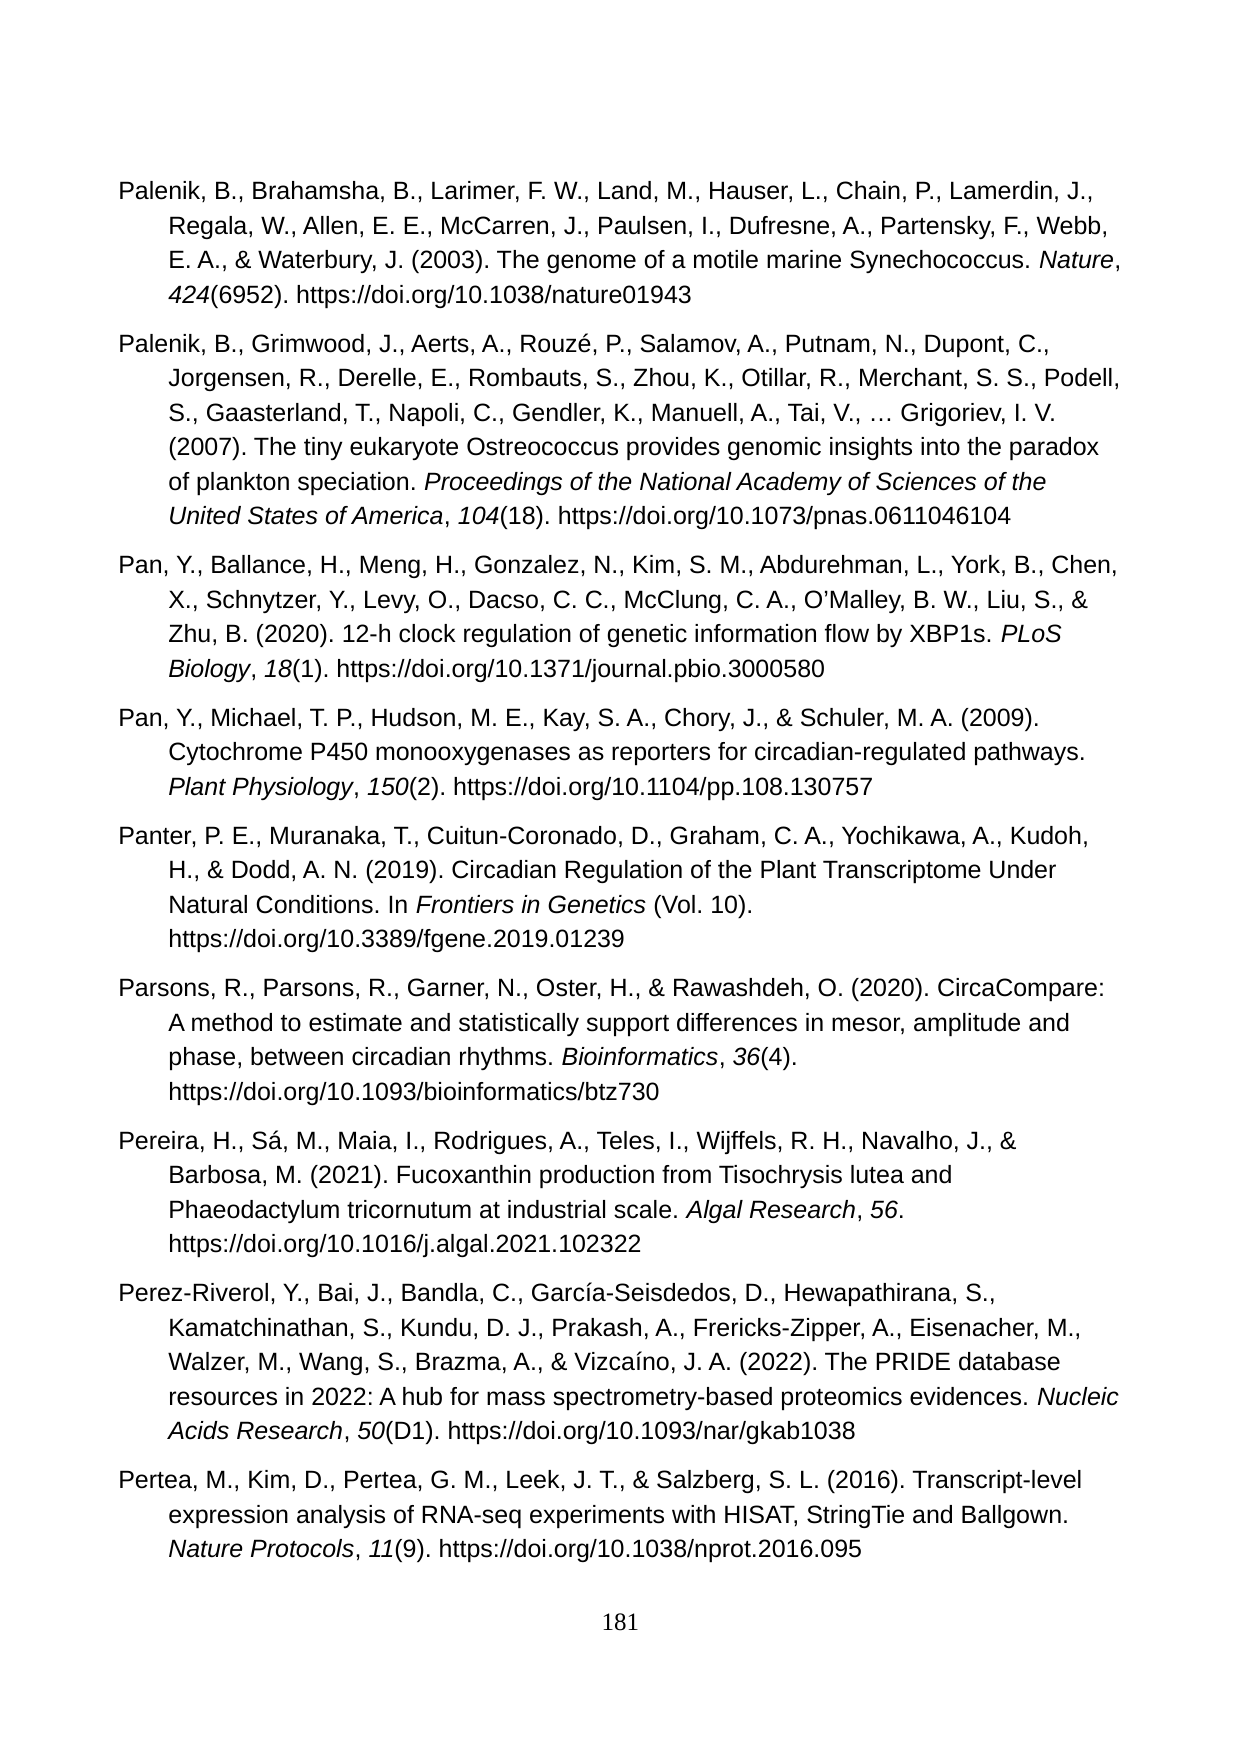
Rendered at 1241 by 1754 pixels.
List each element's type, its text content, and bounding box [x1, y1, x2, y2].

text Perez-Riverol, Y., Bai, J., Bandla, C., García-Seisdedos, D., Hewapathirana, S., Kamatchinathan, S., Kundu, D. J., Prakash, A., Frericks-Zipper, A., Eisenacher, M., Walzer, M., Wang, S., Brazma, A., & Vizcaíno, J. A. (2022). The PRIDE database resources in 2022: A hub for mass spectrometry-based proteomics evidences. Nucleic Acids Research, 50(D1). https://doi.org/10.1093/nar/gkab1038 [118, 1278, 1122, 1445]
text Pereira, H., Sá, M., Maia, I., Rodrigues, A., Teles, I., Wijffels, R. H., Navalho, J., & Barbosa, M. (2021). Fucoxanthin production from Tisochrysis lutea and Phaeodactylum tricornutum at industrial scale. Algal Research, 56. https://doi.org/10.1016/j.algal.2021.102322 [118, 1126, 1122, 1258]
text Palenik, B., Brahamsha, B., Larimer, F. W., Land, M., Hauser, L., Chain, P., Lamerdin, J., Regala, W., Allen, E. E., McCarren, J., Paulsen, I., Dufresne, A., Partensky, F., Webb, E. A., & Waterbury, J. (2003). The genome of a motile marine Synechococcus. Nature, 424(6952). https://doi.org/10.1038/nature01943 [118, 176, 1122, 308]
text Parsons, R., Parsons, R., Garner, N., Oster, H., & Rawashdeh, O. (2020). CircaCompare: A method to estimate and statistically support differences in mesor, amplitude and phase, between circadian rhythms. Bioinformatics, 36(4). https://doi.org/10.1093/bioinformatics/btz730 [118, 973, 1122, 1106]
text Pan, Y., Michael, T. P., Hudson, M. E., Kay, S. A., Chory, J., & Schuler, M. A. (2009). Cytochrome P450 monooxygenases as reporters for circadian-regulated pathways. Plant Physiology, 150(2). https://doi.org/10.1104/pp.108.130757 [118, 703, 1122, 801]
text Panter, P. E., Muranaka, T., Cuitun-Coronado, D., Graham, C. A., Yochikawa, A., Kudoh, H., & Dodd, A. N. (2019). Circadian Regulation of the Plant Transcriptome Under Natural Conditions. In Frontiers in Genetics (Vol. 10). https://doi.org/10.3389/fgene.2019.01239 [118, 821, 1122, 953]
text Palenik, B., Grimwood, J., Aerts, A., Rouzé, P., Salamov, A., Putnam, N., Dupont, C., Jorgensen, R., Derelle, E., Rombauts, S., Zhou, K., Otillar, R., Merchant, S. S., Podell, S., Gaasterland, T., Napoli, C., Gendler, K., Manuell, A., Tai, V., … Grigoriev, I. V. (2007). The tiny eukaryote Ostreococcus provides genomic insights into the paradox of plankton speciation. Proceedings of the National Academy of Sciences of the United States of America, 104(18). https://doi.org/10.1073/pnas.0611046104 [118, 329, 1122, 530]
text Pan, Y., Ballance, H., Meng, H., Gonzalez, N., Kim, S. M., Abdurehman, L., York, B., Chen, X., Schnytzer, Y., Levy, O., Dacso, C. C., McClung, C. A., O’Malley, B. W., Liu, S., & Zhu, B. (2020). 12-h clock regulation of genetic information flow by XBP1s. PLoS Biology, 18(1). https://doi.org/10.1371/journal.pbio.3000580 [118, 550, 1122, 682]
text Pertea, M., Kim, D., Pertea, G. M., Leek, J. T., & Salzberg, S. L. (2016). Transcript-level expression analysis of RNA-seq experiments with HISAT, StringTie and Ballgown. Nature Protocols, 11(9). https://doi.org/10.1038/nprot.2016.095 [118, 1465, 1122, 1563]
